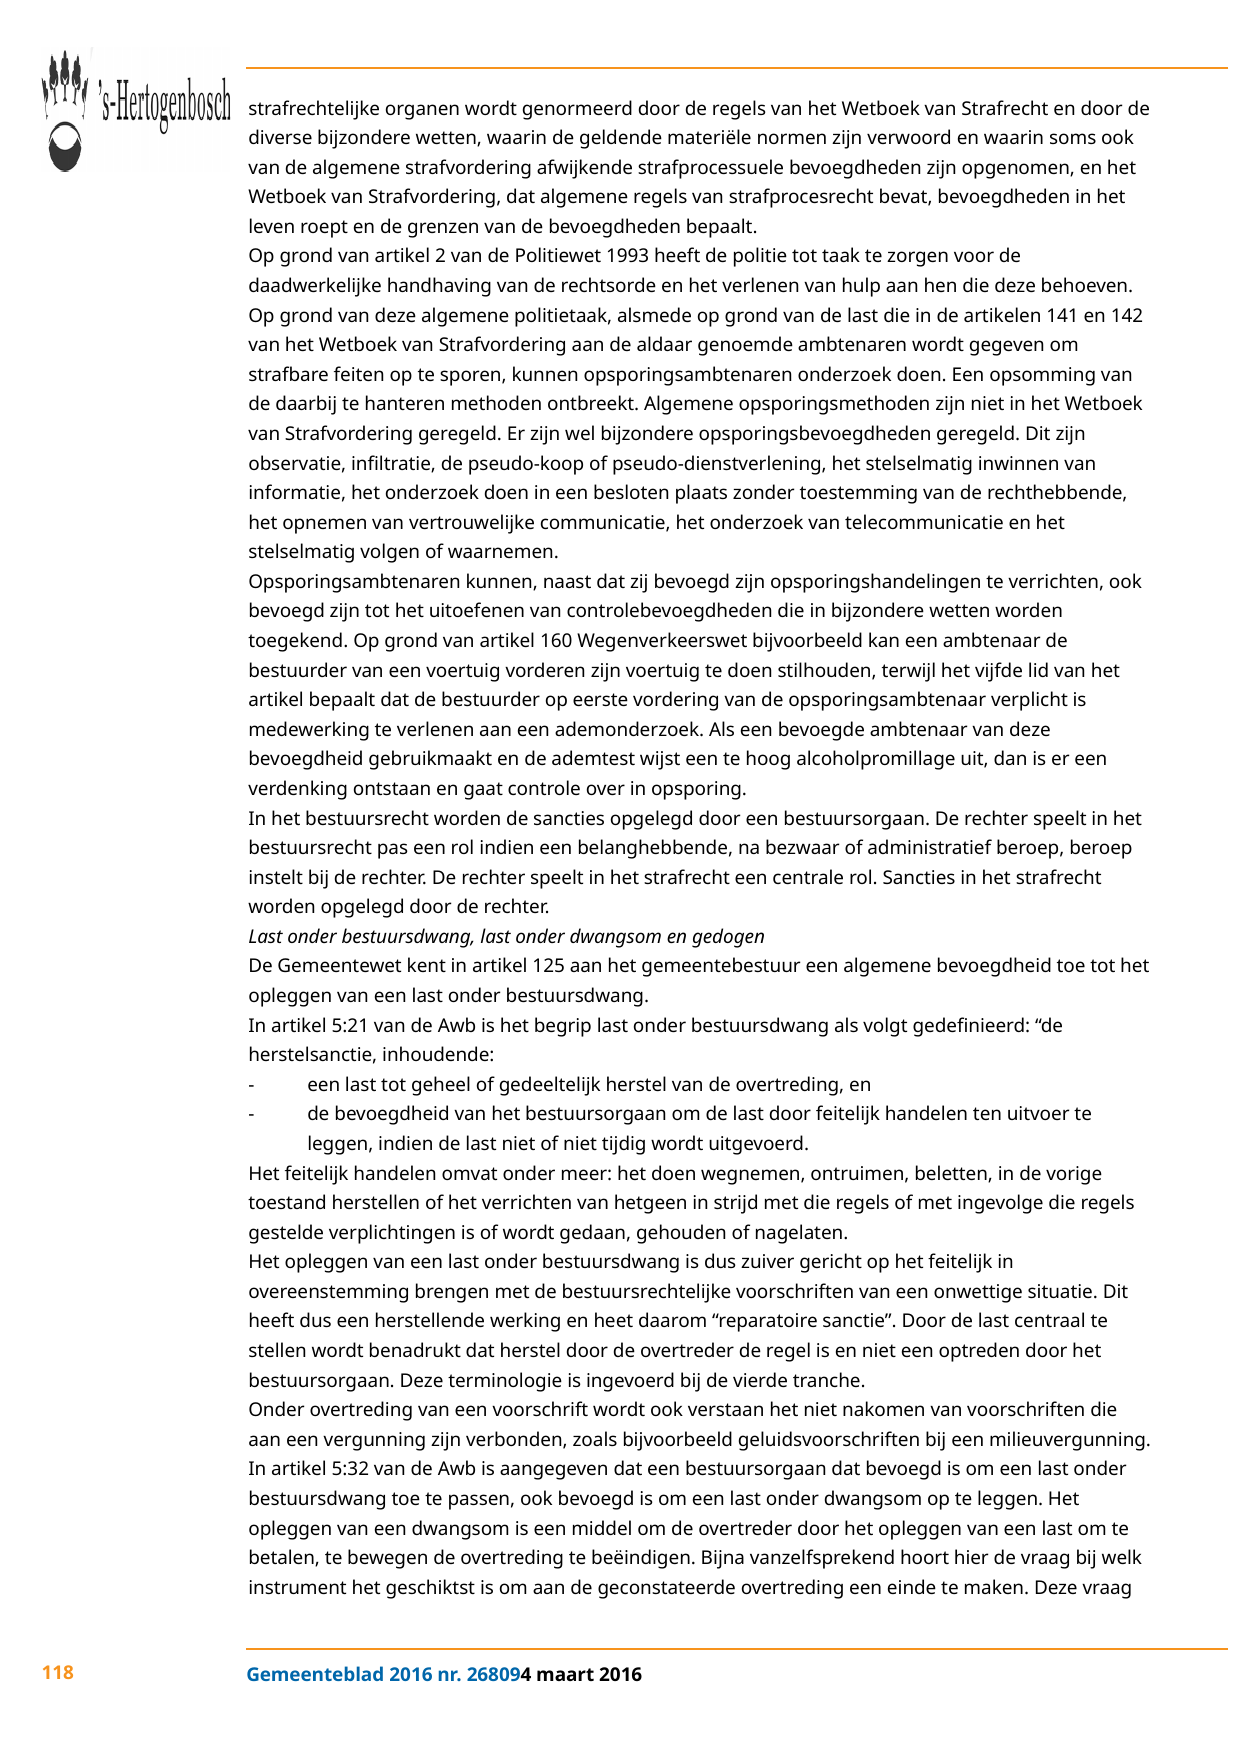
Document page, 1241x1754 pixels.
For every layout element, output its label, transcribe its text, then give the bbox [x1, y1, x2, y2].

text In artikel 5:32 van de Awb is aangegeven dat een bestuursorgaan dat bevoegd is om een last onder bestuursdwang toe te passen, ook bevoegd is om een last onder dwangsom op te leggen. Het opleggen van een dwangsom is een middel om de overtreder door het opleggen van een last om te betalen, te bewegen de overtreding te beëindigen. Bijna vanzelfsprekend hoort hier de vraag bij welk instrument het geschiktst is om aan de geconstateerde overtreding een einde te maken. Deze vraag [248, 1456, 1152, 1600]
text strafrechtelijke organen wordt genormeerd door de regels van het Wetboek van Strafrecht en door de diverse bijzondere wetten, waarin de geldende materiële normen zijn verwoord en waarin soms ook van de algemene strafvordering afwijkende strafprocessuele bevoegdheden zijn opgenomen, en het Wetboek van Strafvordering, dat algemene regels van strafprocesrecht bevat, bevoegdheden in het leven roept en de grenzen van de bevoegdheden bepaalt. [248, 95, 1152, 239]
picture [41, 47, 231, 172]
text In artikel 5:21 van de Awb is het begrip last onder bestuursdwang als volgt gedefinieerd: “de herstelsanctie, inhoudende: [248, 1012, 1152, 1067]
text Last onder bestuursdwang, last onder dwangsom en gedogen [248, 923, 1152, 949]
text De Gemeentewet kent in artikel 125 aan het gemeentebestuur een algemene bevoegdheid toe tot het opleggen van een last onder bestuursdwang. [248, 953, 1152, 1008]
text Onder overtreding van een voorschrift wordt ook verstaan het niet nakomen van voorschriften die aan een vergunning zijn verbonden, zoals bijvoorbeeld geluidsvoorschriften bij een milieuvergunning. [248, 1396, 1152, 1452]
text Opsporingsambtenaren kunnen, naast dat zij bevoegd zijn opsporingshandelingen te verrichten, ook bevoegd zijn tot het uitoefenen van controlebevoegdheden die in bijzondere wetten worden toegekend. Op grond van artikel 160 Wegenverkeerswet bijvoorbeeld kan een ambtenaar de bestuurder van een voertuig vorderen zijn voertuig te doen stilhouden, terwijl het vijfde lid van het artikel bepaalt dat de bestuurder op eerste vordering van de opsporingsambtenaar verplicht is medewerking te verlenen aan een ademonderzoek. Als een bevoegde ambtenaar van deze bevoegdheid gebruikmaakt en de ademtest wijst een te hoog alcoholpromillage uit, dan is er een verdenking ontstaan en gaat controle over in opsporing. [248, 568, 1152, 801]
text Op grond van artikel 2 van de Politiewet 1993 heeft de politie tot taak te zorgen voor de daadwerkelijke handhaving van de rechtsorde en het verlenen van hulp aan hen die deze behoeven. Op grond van deze algemene politietaak, alsmede op grond van de last die in de artikelen 141 en 142 van het Wetboek van Strafvordering aan de aldaar genoemde ambtenaren wordt gegeven om strafbare feiten op te sporen, kunnen opsporingsambtenaren onderzoek doen. Een opsomming van de daarbij te hanteren methoden ontbreekt. Algemene opsporingsmethoden zijn niet in het Wetboek van Strafvordering geregeld. Er zijn wel bijzondere opsporingsbevoegdheden geregeld. Dit zijn observatie, infiltratie, de pseudo-koop of pseudo-dienstverlening, het stelselmatig inwinnen van informatie, het onderzoek doen in een besloten plaats zonder toestemming van de rechthebbende, het opnemen van vertrouwelijke communicatie, het onderzoek van telecommunicatie en het stelselmatig volgen of waarnemen. [248, 243, 1152, 564]
list een last tot geheel of gedeeltelijk herstel van de overtreding, en [248, 1071, 1152, 1097]
text Het feitelijk handelen omvat onder meer: het doen wegnemen, ontruimen, beletten, in de vorige toestand herstellen of het verrichten van hetgeen in strijd met die regels of met ingevolge die regels gestelde verplichtingen is of wordt gedaan, gehouden of nagelaten. [248, 1160, 1152, 1245]
text Het opleggen van een last onder bestuursdwang is dus zuiver gericht op het feitelijk in overeenstemming brengen met de bestuursrechtelijke voorschriften van een onwettige situatie. Dit heeft dus een herstellende werking en heet daarom “reparatoire sanctie”. Door de last centraal te stellen wordt benadrukt dat herstel door de overtreder de regel is en niet een optreden door het bestuursorgaan. Deze terminologie is ingevoerd bij de vierde tranche. [248, 1248, 1152, 1393]
list de bevoegdheid van het bestuursorgaan om de last door feitelijk handelen ten uitvoer te leggen, indien de last niet of niet tijdig wordt uitgevoerd. [248, 1101, 1152, 1156]
text In het bestuursrecht worden de sancties opgelegd door een bestuursorgaan. De rechter speelt in het bestuursrecht pas een rol indien een belanghebbende, na bezwaar of administratief beroep, beroep instelt bij de rechter. De rechter speelt in het strafrecht een centrale rol. Sancties in het strafrecht worden opgelegd door de rechter. [248, 805, 1152, 919]
